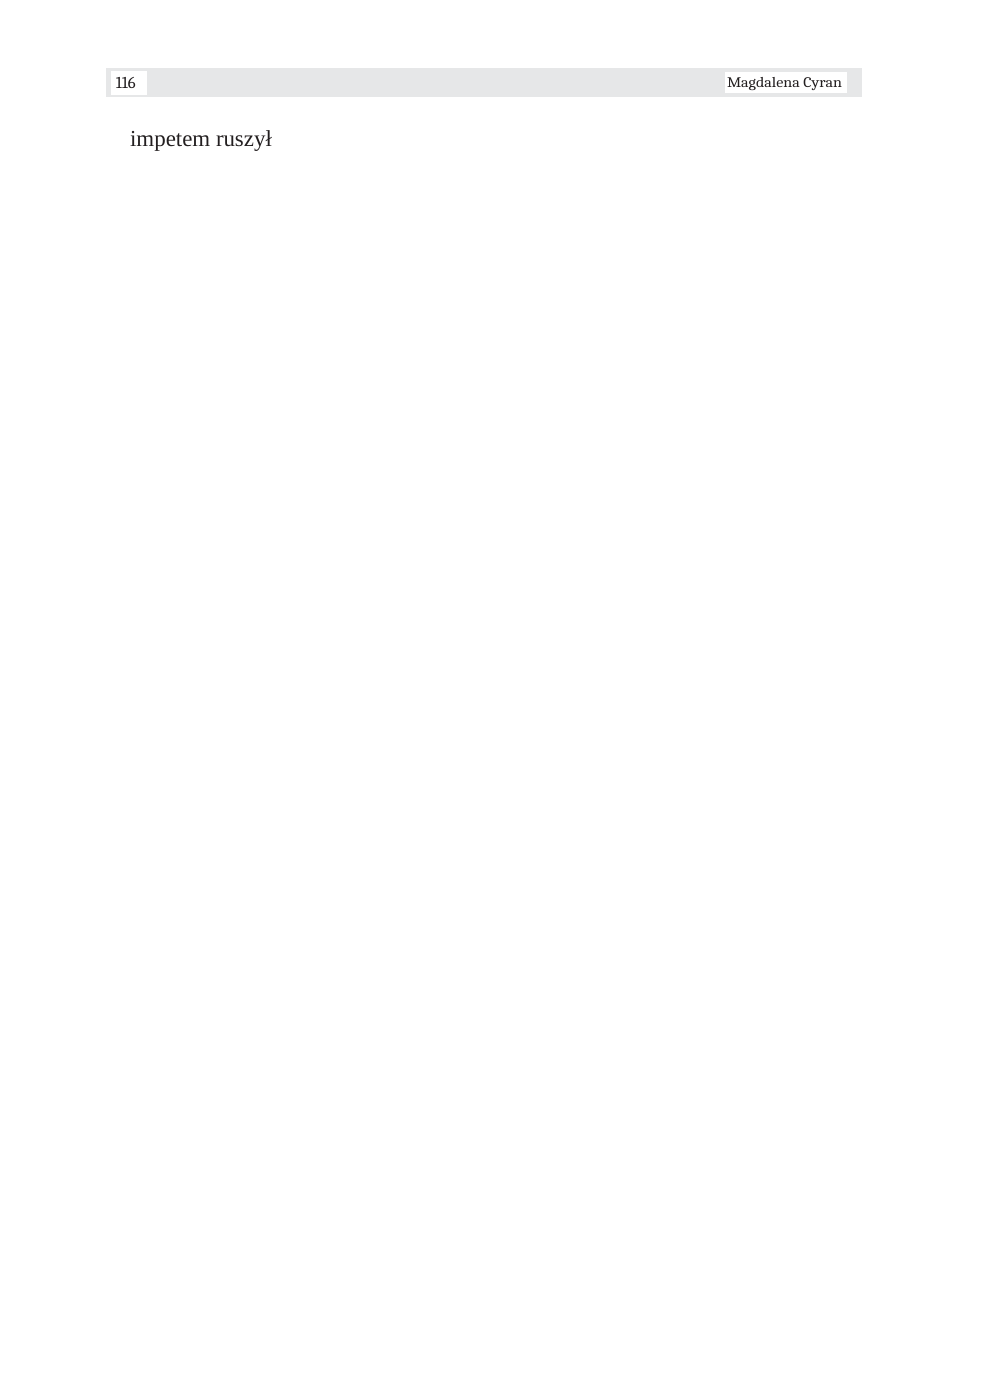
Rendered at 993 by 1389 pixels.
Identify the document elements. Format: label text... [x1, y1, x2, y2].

text impetem ruszył [130, 125, 887, 152]
